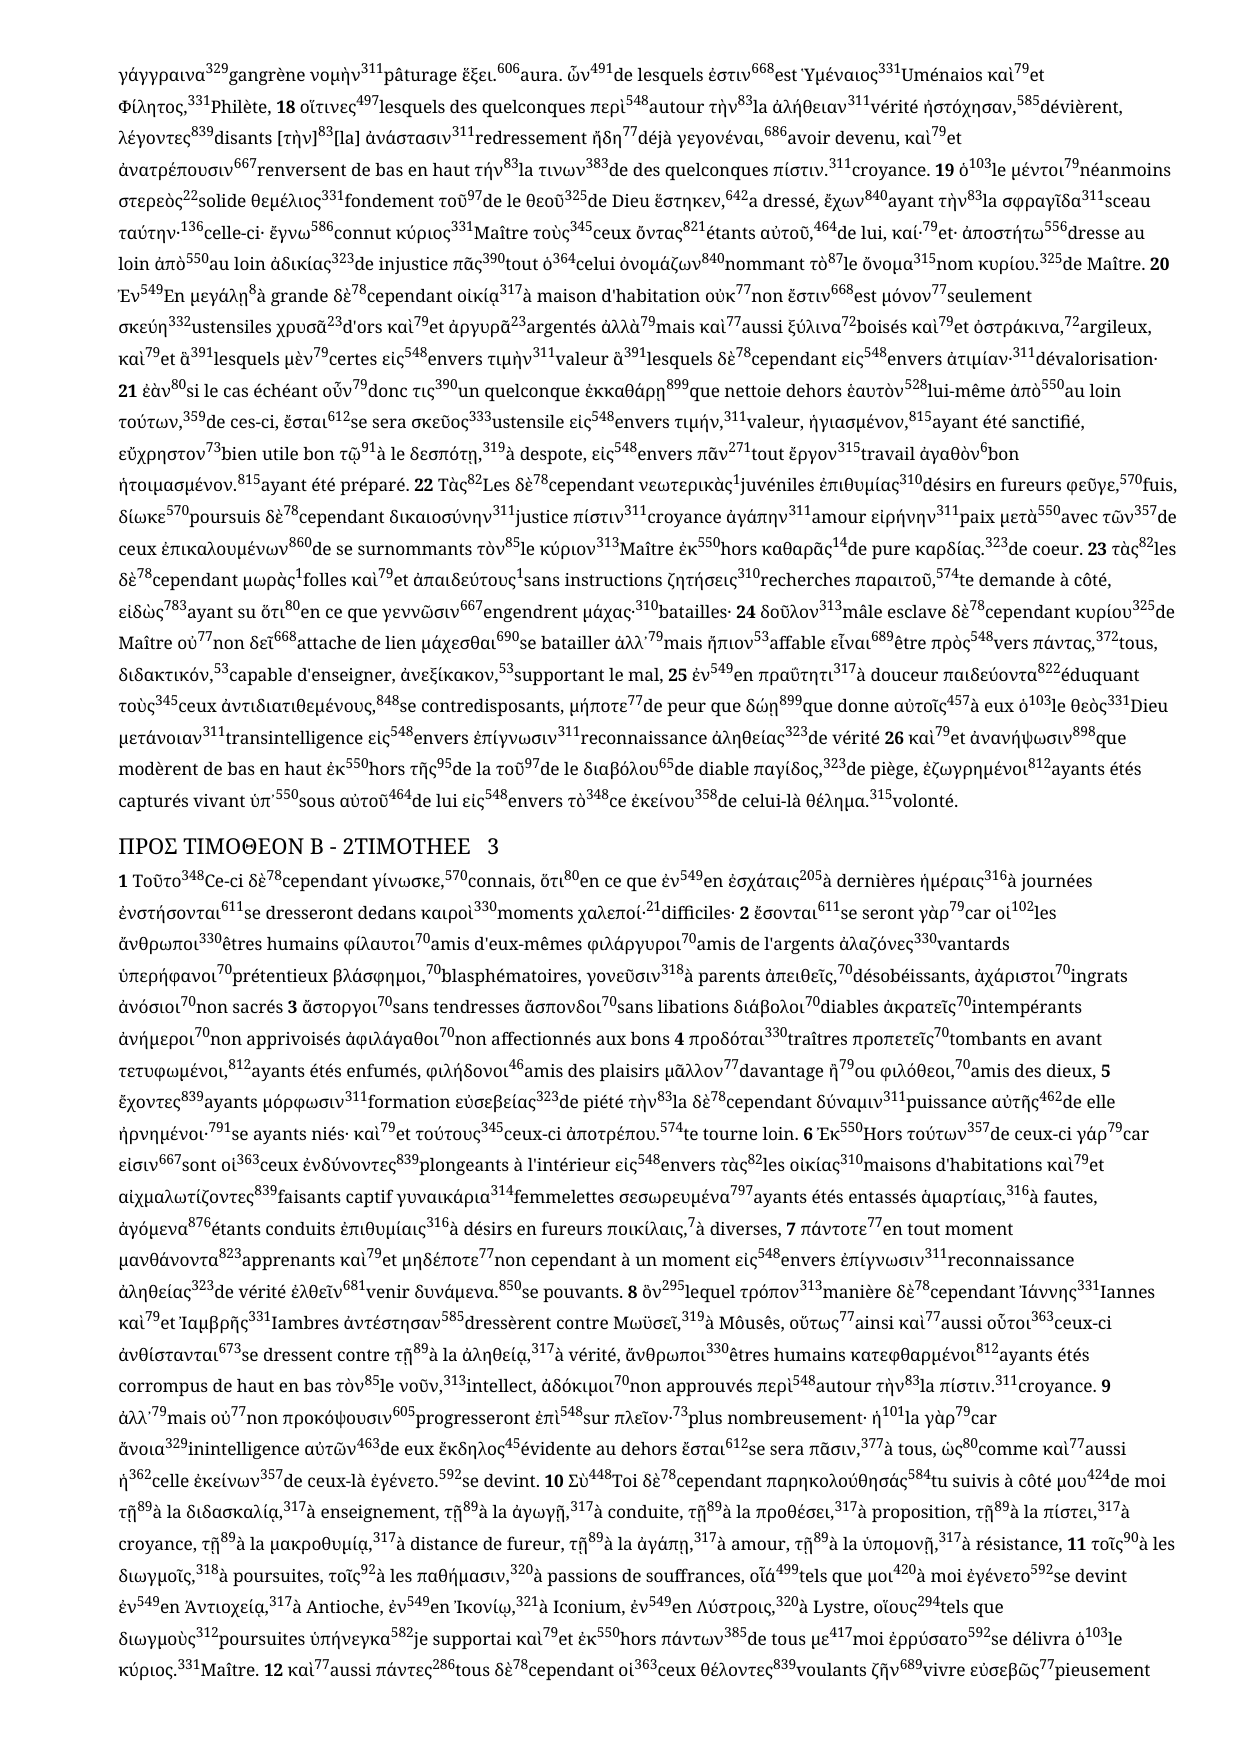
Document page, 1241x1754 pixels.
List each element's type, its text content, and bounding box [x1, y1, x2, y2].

text ΠΡΟΣ ΤΙΜΟΘΕΟΝ Β - 2TIMOTHEE 3 [118, 831, 1181, 861]
text 1 Τοῦτο348Ce-ci δὲ78cependant γίνωσκε,570connais, ὅτι80en ce que ἐν549en ἐσχάταις205à dernières ἡμέραις316à journées ἐνστήσονται611se dresseront dedans καιροὶ330moments χαλεποί·21difficiles· 2 ἔσονται611se seront γὰρ79car οἱ102les ἄνθρωποι330êtres humains φίλαυτοι70amis d'eux-mêmes φιλάργυροι70amis de l'argents ἀλαζόνες330vantards ὑπερήφανοι70prétentieux βλάσφημοι,70blasphématoires, γονεῦσιν318à parents ἀπειθεῖς,70désobéissants, ἀχάριστοι70ingrats ἀνόσιοι70non sacrés 3 ἄστοργοι70sans tendresses ἄσπονδοι70sans libations διάβολοι70diables ἀκρατεῖς70intempérants ἀνήμεροι70non apprivoisés ἀφιλάγαθοι70non affectionnés aux bons 4 προδόται330traîtres προπετεῖς70tombants en avant τετυφωμένοι,812ayants étés enfumés, φιλήδονοι46amis des plaisirs μᾶλλον77davantage ἢ79ou φιλόθεοι,70amis des dieux, 5 ἔχοντες839ayants μόρφωσιν311formation εὐσεβείας323de piété τὴν83la δὲ78cependant δύναμιν311puissance αὐτῆς462de elle ἠρνημένοι·791se ayants niés· καὶ79et τούτους345ceux-ci ἀποτρέπου.574te tourne loin. 6 Ἐκ550Hors τούτων357de ceux-ci γάρ79car εἰσιν667sont οἱ363ceux ἐνδύνοντες839plongeants à l'intérieur εἰς548envers τὰς82les οἰκίας310maisons d'habitations καὶ79et αἰχμαλωτίζοντες839faisants captif γυναικάρια314femmelettes σεσωρευμένα797ayants étés entassés ἁμαρτίαις,316à fautes, ἀγόμενα876étants conduits ἐπιθυμίαις316à désirs en fureurs ποικίλαις,7à diverses, 7 πάντοτε77en tout moment μανθάνοντα823apprenants καὶ79et μηδέποτε77non cependant à un moment εἰς548envers ἐπίγνωσιν311reconnaissance ἀληθείας323de vérité ἐλθεῖν681venir δυνάμενα.850se pouvants. 8 ὃν295lequel τρόπον313manière δὲ78cependant Ἰάννης331Iannes καὶ79et Ἰαμβρῆς331Iambres ἀντέστησαν585dressèrent contre Μωϋσεῖ,319à Môusês, οὕτως77ainsi καὶ77aussi οὗτοι363ceux-ci ἀνθίστανται673se dressent contre τῇ89à la ἀληθείᾳ,317à vérité, ἄνθρωποι330êtres humains κατεφθαρμένοι812ayants étés corrompus de haut en bas τὸν85le νοῦν,313intellect, ἀδόκιμοι70non approuvés περὶ548autour τὴν83la πίστιν.311croyance. 9 ἀλλ᾽79mais οὐ77non προκόψουσιν605progresseront ἐπὶ548sur πλεῖον·73plus nombreusement· ἡ101la γὰρ79car ἄνοια329inintelligence αὐτῶν463de eux ἔκδηλος45évidente au dehors ἔσται612se sera πᾶσιν,377à tous, ὡς80comme καὶ77aussi ἡ362celle ἐκείνων357de ceux-là ἐγένετο.592se devint. 10 Σὺ448Toi δὲ78cependant παρηκολούθησάς584tu suivis à côté μου424de moi τῇ89à la διδασκαλίᾳ,317à enseignement, τῇ89à la ἀγωγῇ,317à conduite, τῇ89à la προθέσει,317à proposition, τῇ89à la πίστει,317à croyance, τῇ89à la μακροθυμίᾳ,317à distance de fureur, τῇ89à la ἀγάπῃ,317à amour, τῇ89à la ὑπομονῇ,317à résistance, 11 τοῖς90à les διωγμοῖς,318à poursuites, τοῖς92à les παθήμασιν,320à passions de souffrances, οἷά499tels que μοι420à moi ἐγένετο592se devint ἐν549en Ἀντιοχείᾳ,317à Antioche, ἐν549en Ἰκονίῳ,321à Iconium, ἐν549en Λύστροις,320à Lystre, οἵους294tels que διωγμοὺς312poursuites ὑπήνεγκα582je supportai καὶ79et ἐκ550hors πάντων385de tous με417moi ἐρρύσατο592se délivra ὁ103le κύριος.331Maître. 12 καὶ77aussi πάντες286tous δὲ78cependant οἱ363ceux θέλοντες839voulants ζῆν689vivre εὐσεβῶς77pieusement ἐν549en Χριστῷ319à Christ Ἰησοῦ319à Iésous διωχθήσονται.618seront poursuivi. 13 πονηροὶ21méchants δὲ78cependant ἄνθρωποι330êtres humains καὶ79et γόητες330charmeurs προκόψουσιν605progresseront ἐπὶ548sur τὸ87le χεῖρον6pire πλανῶντες839égarants καὶ79et πλανώμενοι.890étants égarés. 14 Σὺ448Toi δὲ78cependant μένε570reste ἐν549en οἷς487à lesquels ἔμαθες584tu appris καὶ79et ἐπιστώθης,598tu fus rendu croyable, εἰδὼς783ayant su παρὰ550à côté τίνων404de quels ἔμαθες,584tu appris, 15 καὶ79et ὅτι80en ce que ἀπὸ550au loin βρέφους327de bébé [τὰ]86[les] ἱερὰ5sacrés γράμματα314lettres οἶδας,640tu as su, τὰ347ces δυνάμενά850se pouvants σε437toi σοφίσαι681faire sage εἰς548envers σωτηρίαν311sauvetage διὰ550par πίστεως323de croyance τῆς356de celle ἐν549en Χριστῷ319à Christ Ἰησοῦ.319à Iésous. 16 πᾶσα285toute γραφὴ329graphe θεόπνευστος69soufflée de Dieu καὶ79et ὠφέλιμος69profitable πρὸς548vers διδασκαλίαν,311enseignement, πρὸς548vers ἐλεγμόν,313argument de réfutation, πρὸς548vers ἐπανόρθωσιν,311remise en sûre droiture, πρὸς548vers παιδείαν311éducation τὴν344celle ἐν549en δικαιοσύνῃ,317à justice, 17 ἵνα80afin que ἄρτιος47ajusté ᾖ921que soit ὁ103le τοῦ97de le θεοῦ325de Dieu ἄνθρωπος,331être humain, πρὸς548vers πᾶν271tout ἔργον315travail ἀγαθὸν6bon ἐξηρτισμένος.813ayant été ajusté à l'excès. [118, 865, 1181, 1682]
text 1 Σὺ448Toi οὖν,79donc, τέκνον339enfant μου,424de moi, ἐνδυναμοῦ578sois fortifié dans ἐν549en τῇ89à la χάριτι317à grâce τῇ350à celle ἐν549en Χριστῷ319à Christ Ἰησοῦ,319à Iésous, 2 καὶ79et ἃ481lesquels ἤκουσας584tu écoutas παρ᾽550à côté ἐμοῦ424de moi διὰ550par πολλῶν280de nombreux μαρτύρων,324de témoins, ταῦτα347ces-ci παράθου558te pose à côté πιστοῖς9à croyables ἀνθρώποις,318à êtres humains, οἵτινες497lesquels des quelconques ἱκανοὶ46assez-importants ἔσονται611se seront καὶ77aussi ἑτέρους372autres-différents διδάξαι.681enseigner. 3 Συγκακοπάθησον554Souffre mal avec ὡς80comme καλὸς22beau στρατιώτης331soldat Χριστοῦ325de Christ Ἰησοῦ.325de Iésous. 4 οὐδεὶς390aucun στρατευόμενος867se guerroyant en soldat ἐμπλέκεται680est tressé dans ταῖς88à les τοῦ97de le βίου325de existence πραγματείαις,316à affaires, ἵνα80afin que τῷ352à celui στρατολογήσαντι713à ayant appelé armée ἀρέσῃ.899que plaise. 5 ἐὰν80si le cas échéant δὲ78cependant καὶ77aussi ἀθλῇ921que lutte en athlète τις,390un quelconque, οὐ77non στεφανοῦται680est couronné ἐὰν80si le cas échéant μὴ77ne pas νομίμως77légalement ἀθλήσῃ.899que lutte en athlète. 6 τὸν85le κοπιῶντα822peinant γεωργὸν313cultivateur δεῖ668attache de lien πρῶτον77premièrement τῶν96de les καρπῶν324de fruits μεταλαμβάνειν.689prendre avec au-delà. 7 νόει570intellige ὃ482lequel λέγω·664je dis· δώσει606donnera γάρ79car σοι439à toi ὁ103le κύριος331Maître σύνεσιν311compréhension ἐν549en πᾶσιν.379à tous. 8 Μνημόνευε570Souviens Ἰησοῦν313Iésous Χριστὸν313Christ ἐγηγερμένον796ayant été éveillé ἐκ550hors νεκρῶν,64de morts, ἐκ550hors σπέρματος327de semence Δαυίδ,325de Dauid, κατὰ548selon τὸ87le εὐαγγέλιόν315évangile μου,424de moi, 9 ἐν549en ᾧ488à lequel κακοπαθῶ664je souffre le mal μέχρι552jusqu'à δεσμῶν324de liens ὡς80comme κακοῦργος,71travailleur du mal, ἀλλ᾽79mais ὁ103le λόγος331discours τοῦ97de le θεοῦ325de Dieu οὐ77non δέδεται·654a été attaché de lien· 10 διὰ548par le fait de τοῦτο348ce-ci πάντα374tous ὑπομένω664je résiste en restant sous διὰ548par le fait de τοὺς84les ἐκλεκτούς,52élus, ἵνα80afin que καὶ77aussi αὐτοὶ468eux σωτηρίας323de sauvetage τύχωσιν898que obtiennent τῆς356de celle ἐν549en Χριστῷ319à Christ Ἰησοῦ319à Iésous μετὰ550avec δόξης323de gloire αἰωνίου.14de éternelle. 11 πιστὸς47croyable ὁ103le λόγος·331discours· εἰ80si γὰρ79car συναπεθάνομεν,581nous mourûmes loin avec, καὶ77aussi συζήσομεν·601nous vivrons avec· 12 εἰ80si ὑπομένομεν,663nous résistons en restant sous, καὶ77aussi συμβασιλεύσομεν·601nous serons rois ensemble· εἰ80si ἀρνησόμεθα,607nous nous nierons, κἀκεῖνος364et celui-là ἀρνήσεται612se niera ἡμᾶς·416nous· 13 εἰ80si ἀπιστοῦμεν,663nous croyons pas, ἐκεῖνος364celui-là πιστὸς47croyable μένει,668reste, ἀρνήσασθαι682se nier γὰρ79car ἑαυτὸν528lui-même οὐ77non δύναται.674se peut. 14 Ταῦτα347Ces-ci ὑπομίμνῃσκε570remémore le dessous διαμαρτυρόμενος867se passant témoignage ἐνώπιον552en devant τοῦ97de le θεοῦ325de Dieu μὴ77ne pas λογομαχεῖν,689discourir combatif, ἐπ᾽548sur οὐδὲν375aucun χρήσιμον,55utile, ἐπὶ549sur καταστροφῇ317à catastrophe τῶν357de ceux ἀκουόντων.833de écoutants. 15 σπούδασον554sois en hâte σεαυτὸν516toi-même δόκιμον53approuvé παραστῆσαι681dresser à côté τῷ91à le θεῷ,319à Dieu, ἐργάτην313travailleur ἀνεπαίσχυντον,4non honteux, ὀρθοτομοῦντα822tranchant droit τὸν85le λόγον313discours τῆς95de la ἀληθείας.323de vérité. 16 τὰς82les δὲ78cependant βεβήλους1profanes κενοφωνίας310vides voix περιΐστασο·574te dresse autour· ἐπὶ548sur πλεῖον55plus nombreusement γὰρ79car προκόψουσιν605progresseront ἀσεβείας323de impiété 17 καὶ79et ὁ103le λόγος331discours αὐτῶν463de eux ὡς80comme γάγγραινα329gangrène νομὴν311pâturage ἕξει.606aura. ὧν491de lesquels ἐστιν668est Ὑμέναιος331Uménaios καὶ79et Φίλητος,331Philète, 18 οἵτινες497lesquels des quelconques περὶ548autour τὴν83la ἀλήθειαν311vérité ἠστόχησαν,585dévièrent, λέγοντες839disants [τὴν]83[la] ἀνάστασιν311redressement ἤδη77déjà γεγονέναι,686avoir devenu, καὶ79et ἀνατρέπουσιν667renversent de bas en haut τήν83la τινων383de des quelconques πίστιν.311croyance. 19 ὁ103le μέντοι79néanmoins στερεὸς22solide θεμέλιος331fondement τοῦ97de le θεοῦ325de Dieu ἕστηκεν,642a dressé, ἔχων840ayant τὴν83la σφραγῖδα311sceau ταύτην·136celle-ci· ἔγνω586connut κύριος331Maître τοὺς345ceux ὄντας821étants αὐτοῦ,464de lui, καί·79et· ἀποστήτω556dresse au loin ἀπὸ550au loin ἀδικίας323de injustice πᾶς390tout ὁ364celui ὀνομάζων840nommant τὸ87le ὄνομα315nom κυρίου.325de Maître. 20 Ἐν549En μεγάλῃ8à grande δὲ78cependant οἰκίᾳ317à maison d'habitation οὐκ77non ἔστιν668est μόνον77seulement σκεύη332ustensiles χρυσᾶ23d'ors καὶ79et ἀργυρᾶ23argentés ἀλλὰ79mais καὶ77aussi ξύλινα72boisés καὶ79et ὀστράκινα,72argileux, καὶ79et ἃ391lesquels μὲν79certes εἰς548envers τιμὴν311valeur ἃ391lesquels δὲ78cependant εἰς548envers ἀτιμίαν·311dévalorisation· 21 ἐὰν80si le cas échéant οὖν79donc τις390un quelconque ἐκκαθάρῃ899que nettoie dehors ἑαυτὸν528lui-même ἀπὸ550au loin τούτων,359de ces-ci, ἔσται612se sera σκεῦος333ustensile εἰς548envers τιμήν,311valeur, ἡγιασμένον,815ayant été sanctifié, εὔχρηστον73bien utile bon τῷ91à le δεσπότῃ,319à despote, εἰς548envers πᾶν271tout ἔργον315travail ἀγαθὸν6bon ἡτοιμασμένον.815ayant été préparé. 22 Τὰς82Les δὲ78cependant νεωτερικὰς1juvéniles ἐπιθυμίας310désirs en fureurs φεῦγε,570fuis, δίωκε570poursuis δὲ78cependant δικαιοσύνην311justice πίστιν311croyance ἀγάπην311amour εἰρήνην311paix μετὰ550avec τῶν357de ceux ἐπικαλουμένων860de se surnommants τὸν85le κύριον313Maître ἐκ550hors καθαρᾶς14de pure καρδίας.323de coeur. 23 τὰς82les δὲ78cependant μωρὰς1folles καὶ79et ἀπαιδεύτους1sans instructions ζητήσεις310recherches παραιτοῦ,574te demande à côté, εἰδὼς783ayant su ὅτι80en ce que γεννῶσιν667engendrent μάχας·310batailles· 24 δοῦλον313mâle esclave δὲ78cependant κυρίου325de Maître οὐ77non δεῖ668attache de lien μάχεσθαι690se batailler ἀλλ᾽79mais ἤπιον53affable εἶναι689être πρὸς548vers πάντας,372tous, διδακτικόν,53capable d'enseigner, ἀνεξίκακον,53supportant le mal, 25 ἐν549en πραΰτητι317à douceur παιδεύοντα822éduquant τοὺς345ceux ἀντιδιατιθεμένους,848se contredisposants, μήποτε77de peur que δώῃ899que donne αὐτοῖς457à eux ὁ103le θεὸς331Dieu μετάνοιαν311transintelligence εἰς548envers ἐπίγνωσιν311reconnaissance ἀληθείας323de vérité 26 καὶ79et ἀνανήψωσιν898que modèrent de bas en haut ἐκ550hors τῆς95de la τοῦ97de le διαβόλου65de diable παγίδος,323de piège, ἐζωγρημένοι812ayants étés capturés vivant ὑπ᾽550sous αὐτοῦ464de lui εἰς548envers τὸ348ce ἐκείνου358de celui-là θέλημα.315volonté. [118, 59, 1181, 812]
